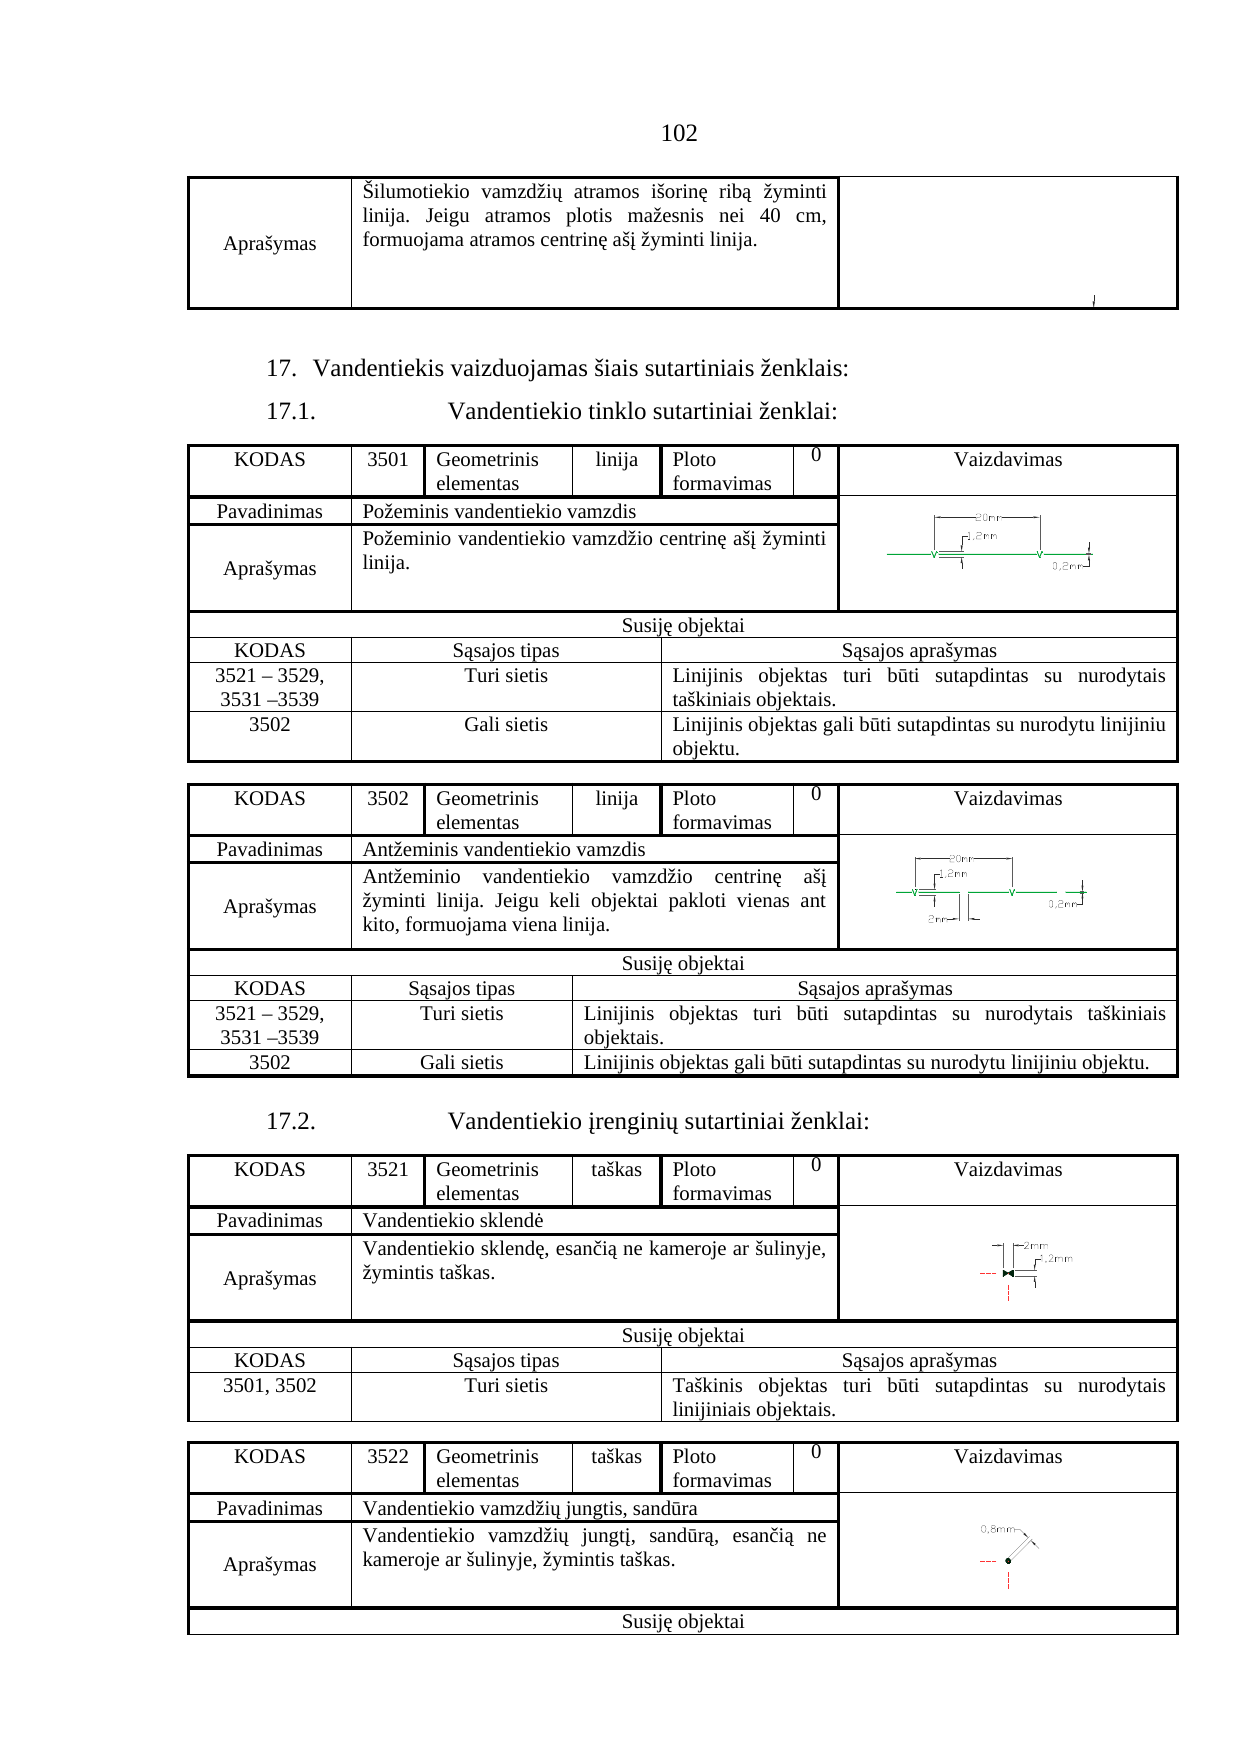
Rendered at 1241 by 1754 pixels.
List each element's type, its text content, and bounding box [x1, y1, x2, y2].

table_cell Linijinis objektas gali būti sutapdintas su nurodytu linijiniu objektu. [573, 1050, 1176, 1074]
table_cell Antžeminio vandentiekio vamzdžio centrinę ašį žyminti linija. Jeigu keli objektai pakloti vienas ant kito, formuojama viena linija. [352, 864, 837, 948]
table_cell Aprašymas [190, 526, 351, 609]
table_cell Pavadinimas [190, 1209, 351, 1232]
table_cell 3501, 3502 [190, 1373, 351, 1421]
table_header Geometrinis elementas [426, 447, 572, 495]
table_header 3522 [352, 1444, 423, 1492]
table_cell [840, 835, 1176, 948]
table_header KODAS [190, 1444, 351, 1492]
table_cell Sąsajos tipas [352, 638, 661, 662]
table_cell Gali sietis [352, 1050, 572, 1074]
table_cell KODAS [190, 1348, 351, 1372]
table_cell Sąsajos aprašymas [662, 1348, 1176, 1372]
table_cell Vandentiekio sklendę, esančią ne kameroje ar šulinyje, žymintis taškas. [352, 1236, 837, 1319]
table_header KODAS [190, 1157, 351, 1205]
table_cell 3521 – 3529, 3531 –3539 [190, 1001, 351, 1049]
table_header 3501 [352, 447, 423, 495]
table_cell Pavadinimas [190, 499, 351, 523]
table_cell Vandentiekio vamzdžių jungtis, sandūra [352, 1495, 837, 1519]
table_header Vaizdavimas [840, 1444, 1176, 1492]
table_header Ploto formavimas [663, 1444, 793, 1492]
table_header taškas [573, 1157, 659, 1205]
table_cell [840, 1206, 1176, 1319]
table_cell Sąsajos tipas [352, 1348, 661, 1372]
table_cell Susiję objektai [190, 613, 1176, 637]
table_cell Turi sietis [352, 1373, 661, 1421]
table_cell Pavadinimas [190, 837, 351, 861]
table_cell KODAS [190, 638, 351, 662]
text 17.1. Vandentiekio tinklo sutartiniai ženklai: [177, 396, 1181, 425]
text 17.2. Vandentiekio įrenginių sutartiniai ženklai: [177, 1106, 1181, 1135]
table_header Ploto formavimas [663, 1157, 793, 1205]
table_header Geometrinis elementas [426, 1157, 572, 1205]
table_cell [840, 496, 1176, 609]
table_cell KODAS [190, 976, 351, 1000]
table_cell Šilumotiekio vamzdžių atramos išorinę ribą žyminti linija. Jeigu atramos plotis mažesnis nei 40 cm, formuojama atramos centrinę ašį žyminti linija. [352, 179, 837, 307]
table_cell Linijinis objektas turi būti sutapdintas su nurodytais taškiniais objektais. [573, 1001, 1176, 1049]
table_cell Linijinis objektas gali būti sutapdintas su nurodytu linijiniu objektu. [662, 712, 1176, 760]
table_cell Susiję objektai [190, 1610, 1176, 1633]
text 17. Vandentiekis vaizduojamas šiais sutartiniais ženklais: [177, 353, 1181, 382]
table_cell [840, 1493, 1176, 1606]
table_cell Linijinis objektas turi būti sutapdintas su nurodytais taškiniais objektais. [662, 663, 1176, 711]
table_header KODAS [190, 786, 351, 834]
table_header  [794, 1444, 837, 1492]
table_cell Gali sietis [352, 712, 661, 760]
table_cell Sąsajos tipas [352, 976, 572, 1000]
table_cell Sąsajos aprašymas [662, 638, 1176, 662]
table_cell 3502 [190, 1050, 351, 1074]
table_cell Vandentiekio vamzdžių jungtį, sandūrą, esančią ne kameroje ar šulinyje, žymintis taškas. [352, 1523, 837, 1606]
table_header linija [573, 447, 659, 495]
table_cell Susiję objektai [190, 951, 1176, 975]
table_cell Vandentiekio sklendė [352, 1209, 837, 1232]
table_cell Požeminis vandentiekio vamzdis [352, 499, 837, 523]
table_cell Taškinis objektas turi būti sutapdintas su nurodytais linijiniais objektais. [662, 1373, 1176, 1421]
table_cell Turi sietis [352, 663, 661, 711]
table_header Vaizdavimas [840, 1157, 1176, 1205]
table_header Vaizdavimas [840, 447, 1176, 495]
table_header Geometrinis elementas [426, 786, 572, 834]
table_cell Aprašymas [190, 179, 351, 307]
table_cell Pavadinimas [190, 1495, 351, 1519]
table_header Geometrinis elementas [426, 1444, 572, 1492]
table_cell 3521 – 3529, 3531 –3539 [190, 663, 351, 711]
table_cell [840, 177, 1176, 307]
table_header  [794, 447, 837, 495]
table_header 3521 [352, 1157, 423, 1205]
table_header Vaizdavimas [840, 786, 1176, 834]
table_cell Antžeminis vandentiekio vamzdis [352, 837, 837, 861]
table_cell Aprašymas [190, 864, 351, 948]
table_cell Susiję objektai [190, 1323, 1176, 1347]
table_cell Požeminio vandentiekio vamzdžio centrinę ašį žyminti linija. [352, 526, 837, 609]
table_cell Aprašymas [190, 1236, 351, 1319]
table_header Ploto formavimas [663, 447, 793, 495]
table_cell Sąsajos aprašymas [573, 976, 1176, 1000]
table_header linija [573, 786, 659, 834]
table_header KODAS [190, 447, 351, 495]
table_header  [794, 1157, 837, 1205]
table_header taškas [573, 1444, 659, 1492]
table_cell Aprašymas [190, 1523, 351, 1606]
table_cell 3502 [190, 712, 351, 760]
table_header Ploto formavimas [663, 786, 793, 834]
table_header 3502 [352, 786, 423, 834]
table_cell Turi sietis [352, 1001, 572, 1049]
table_header  [794, 786, 837, 834]
